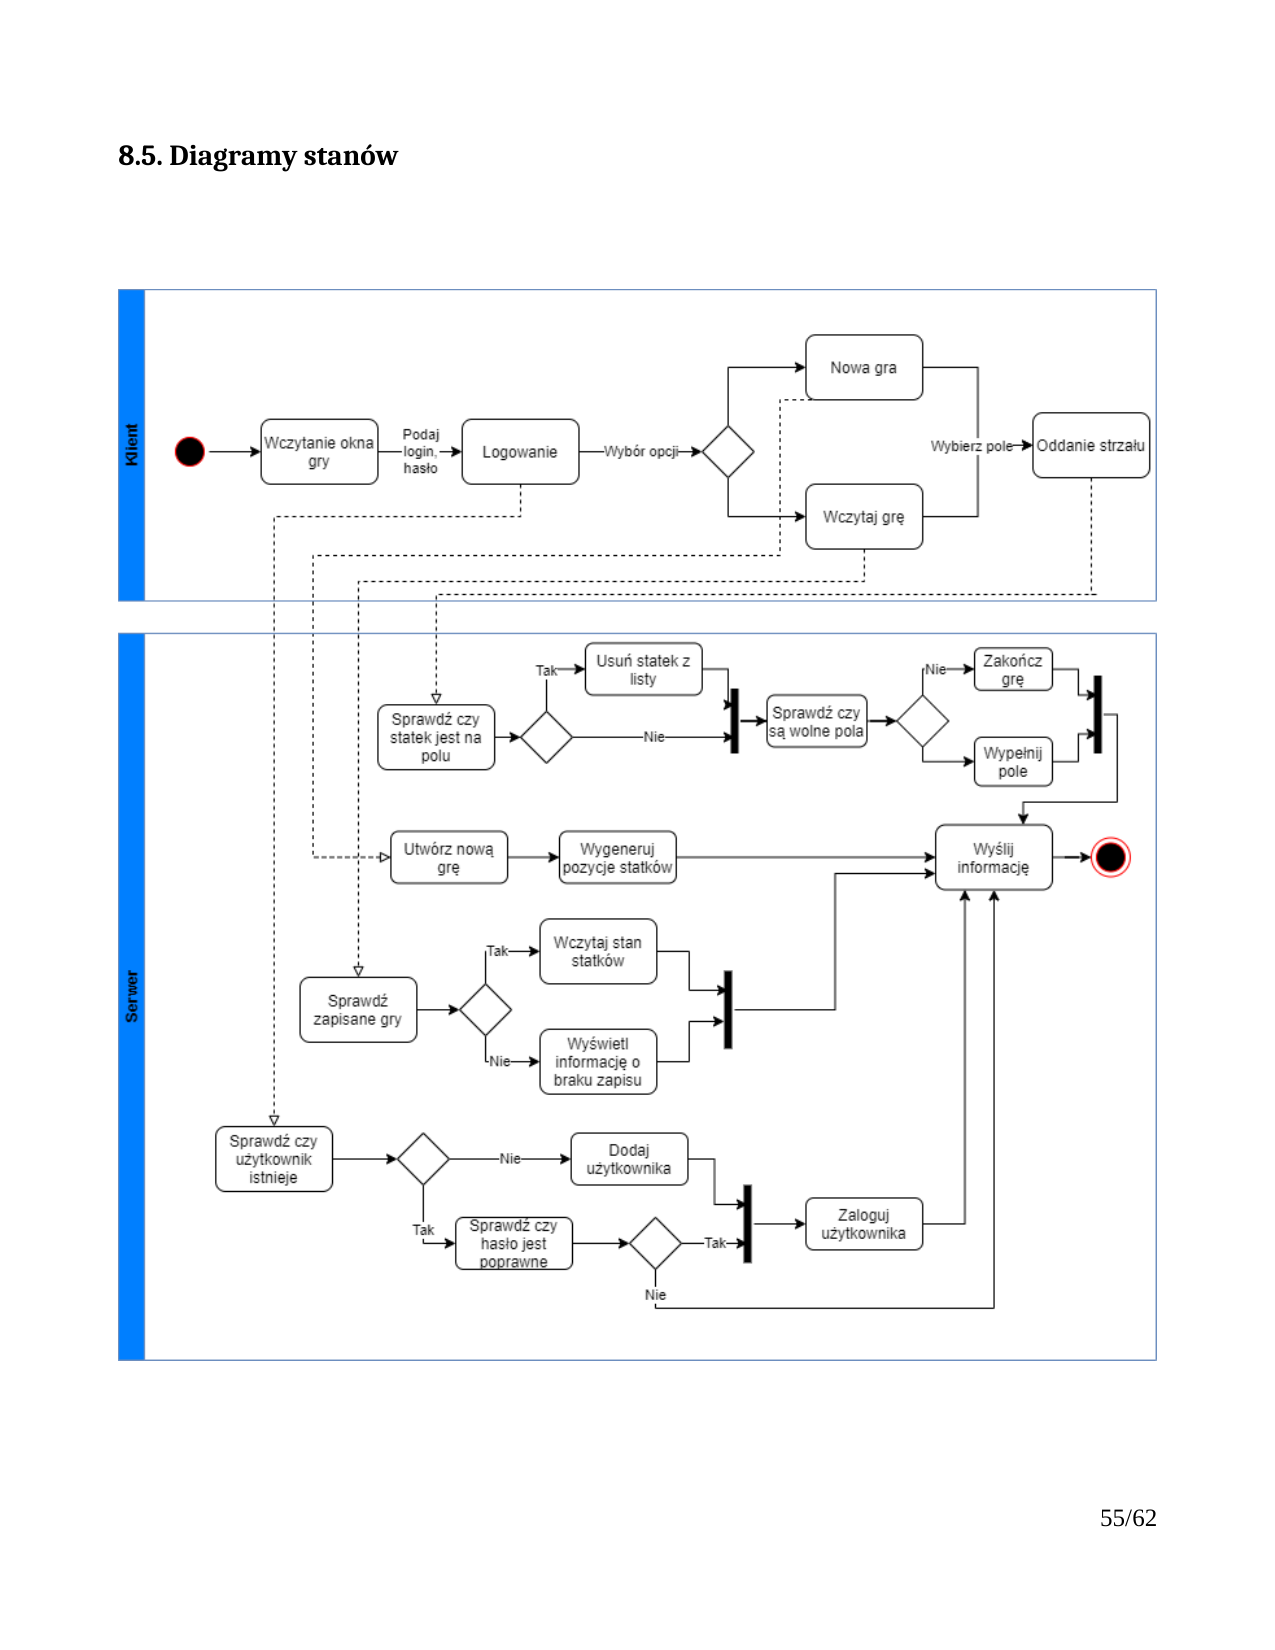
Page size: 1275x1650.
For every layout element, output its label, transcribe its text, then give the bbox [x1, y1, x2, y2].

picture [118, 289, 1157, 1361]
subtitle 8.5. Diagramy stanów [118, 139, 1157, 172]
